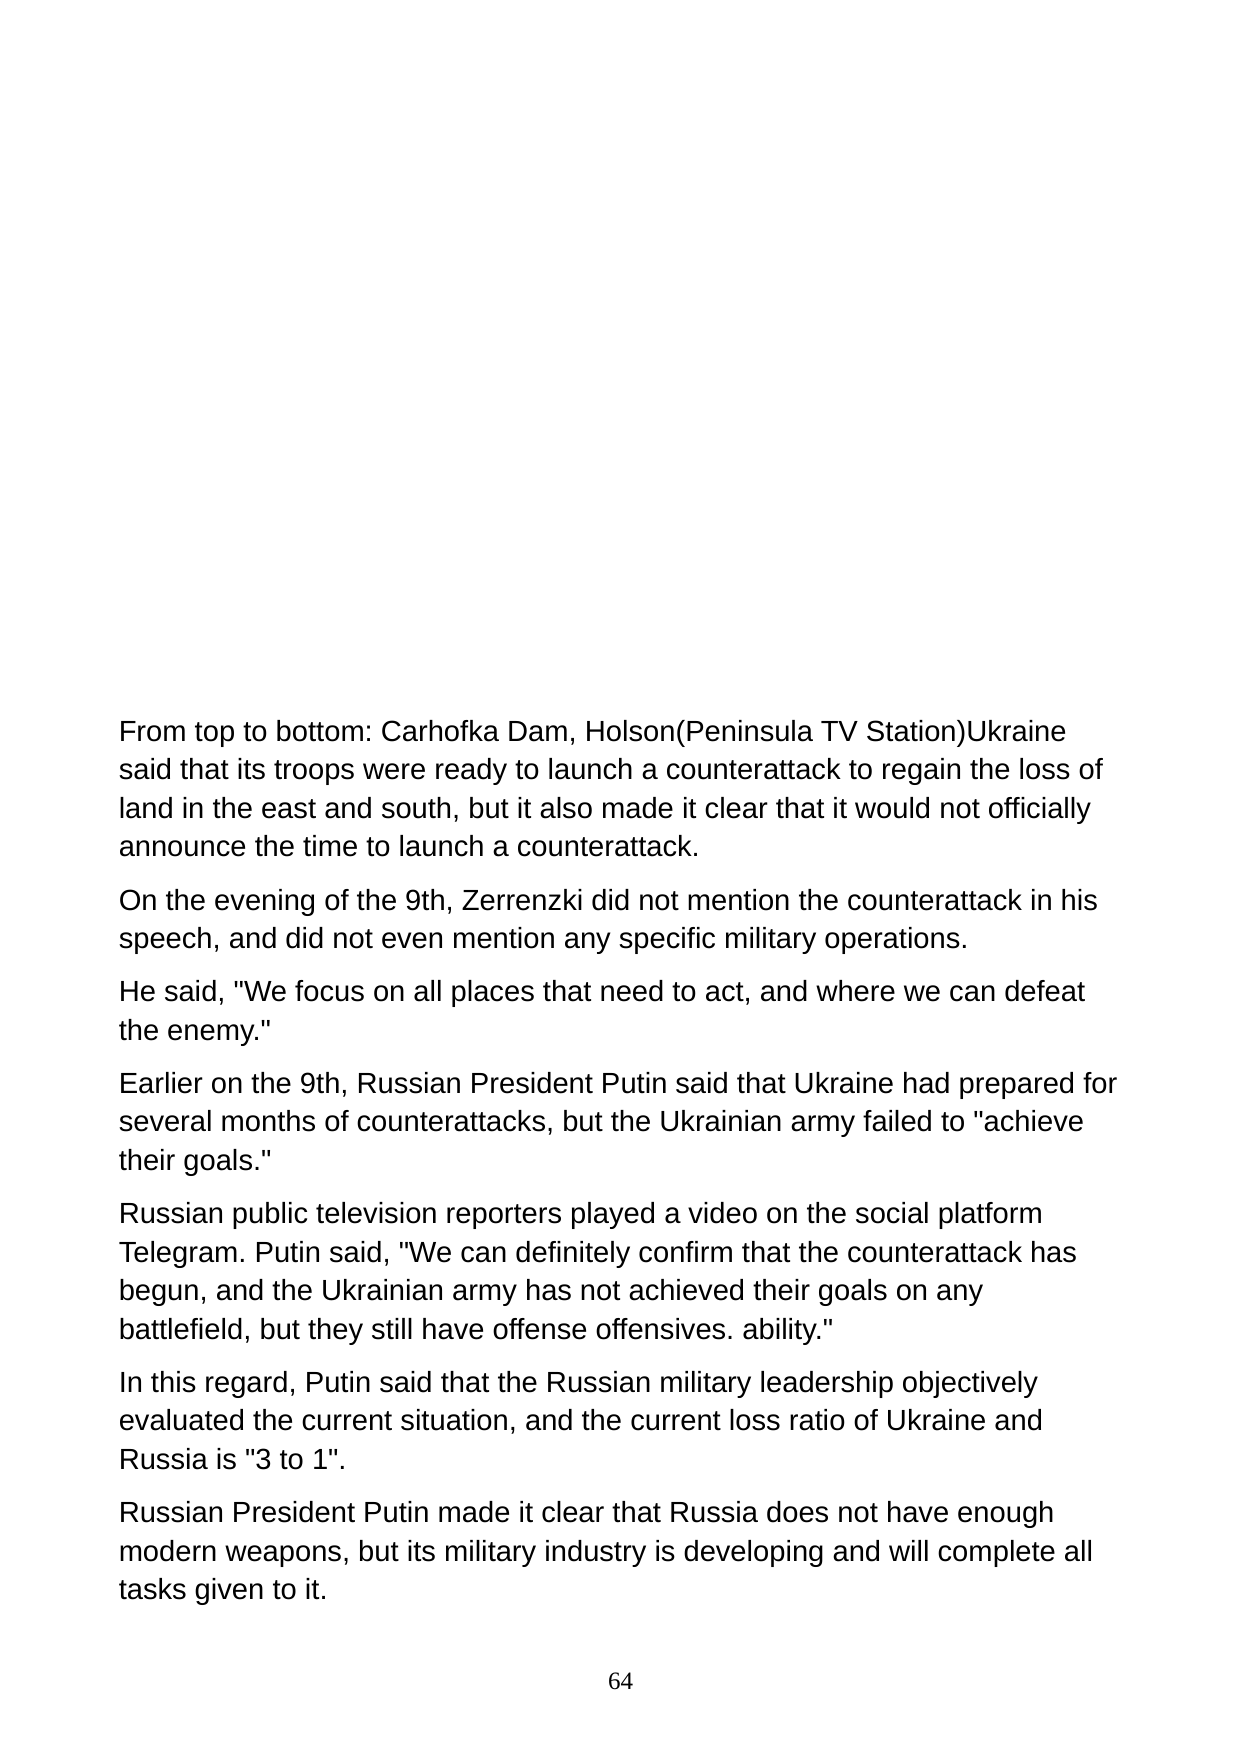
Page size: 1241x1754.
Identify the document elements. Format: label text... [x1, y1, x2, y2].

text Russian President Putin made it clear that Russia does not have enough modern weapons, but its military industry is developing and will complete all tasks given to it. [118, 1495, 1122, 1606]
text From top to bottom: Carhofka Dam, Holson(Peninsula TV Station)Ukraine said that its troops were ready to launch a counterattack to regain the loss of land in the east and south, but it also made it clear that it would not officially announce the time to launch a counterattack. [118, 118, 1122, 863]
text On the evening of the 9th, Zerrenzki did not mention the counterattack in his speech, and did not even mention any specific military operations. [118, 883, 1122, 955]
text Russian public television reporters played a video on the social platform Telegram. Putin said, "We can definitely confirm that the counterattack has begun, and the Ukrainian army has not achieved their goals on any battlefield, but they still have offense offensives. ability." [118, 1196, 1122, 1345]
text He said, "We focus on all places that need to act, and where we can defeat the enemy." [118, 974, 1122, 1046]
text Earlier on the 9th, Russian President Putin said that Ukraine had prepared for several months of counterattacks, but the Ukrainian army failed to "achieve their goals." [118, 1066, 1122, 1177]
text In this regard, Putin said that the Russian military leadership objectively evaluated the current situation, and the current loss ratio of Ukraine and Russia is "3 to 1". [118, 1365, 1122, 1476]
